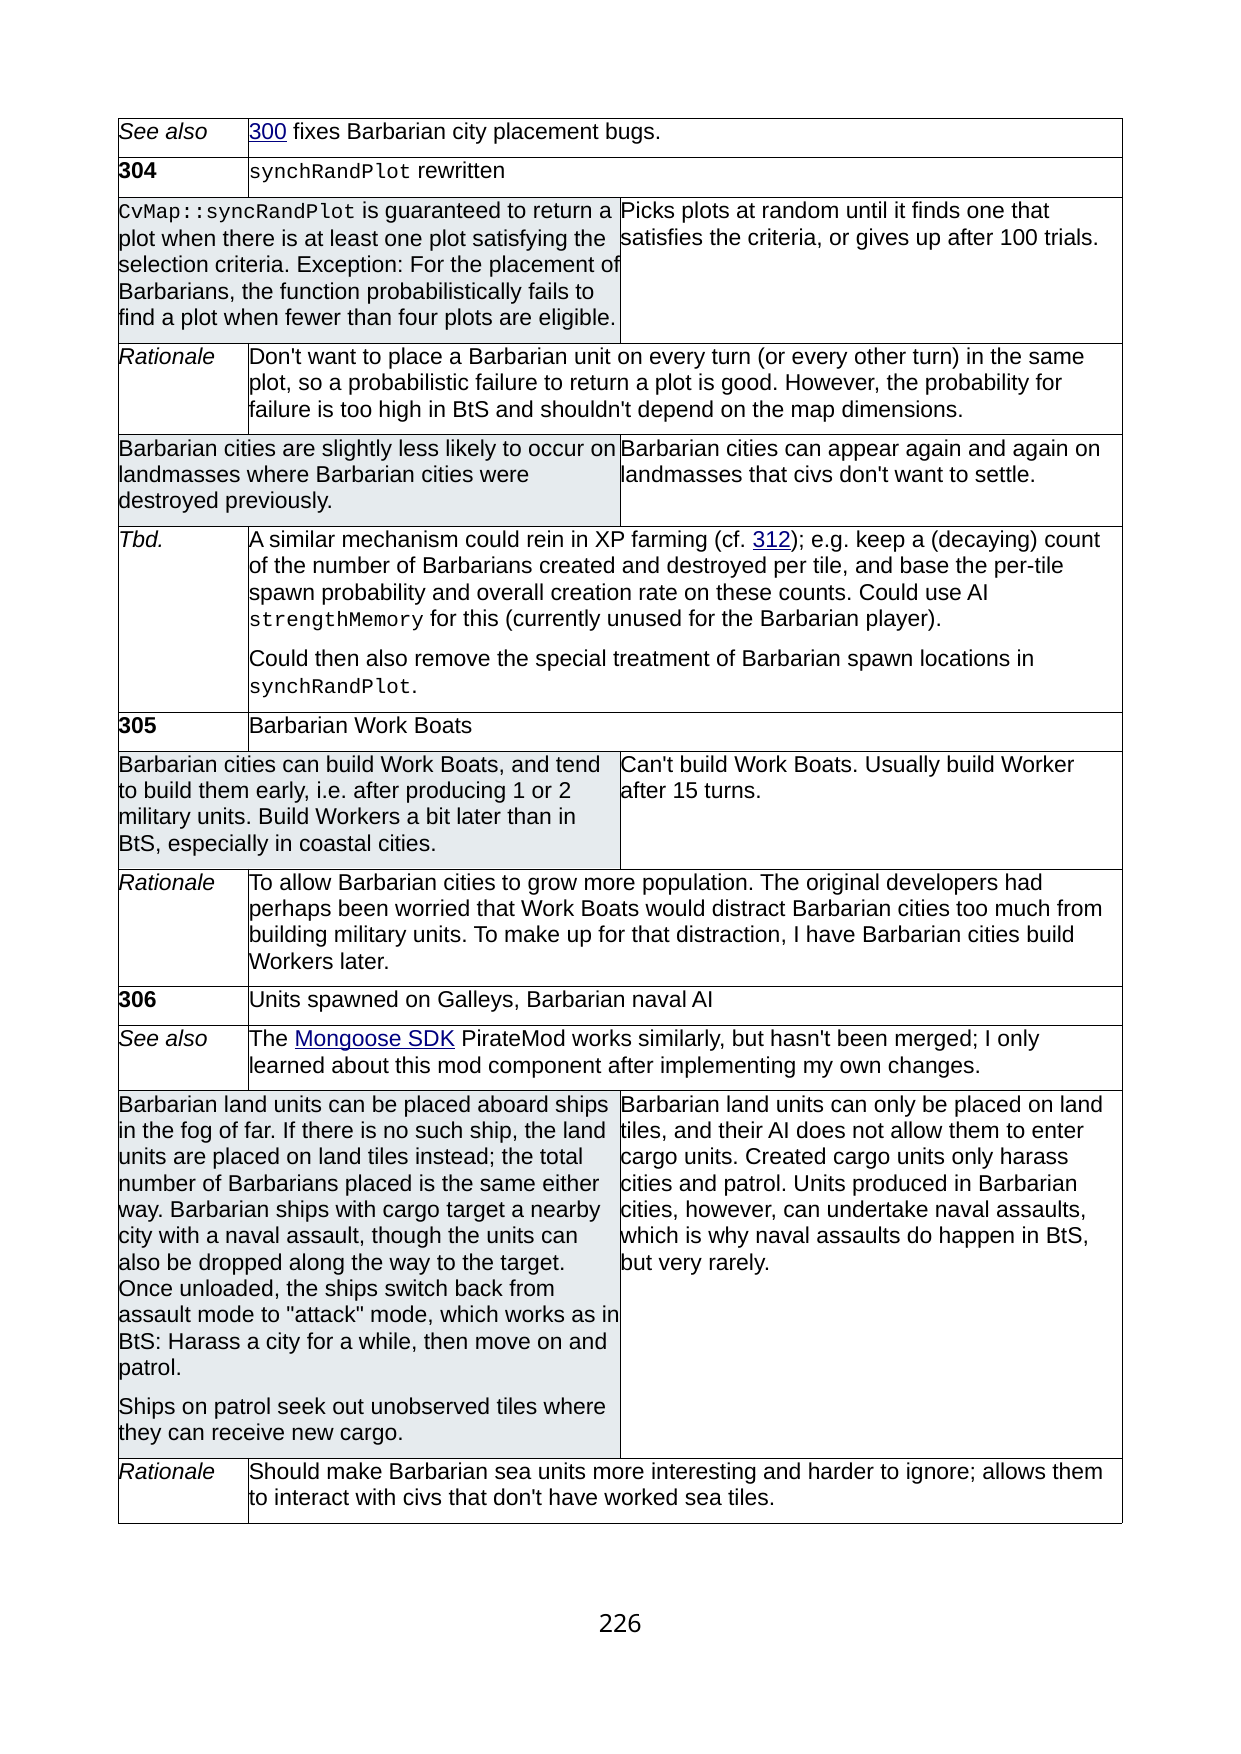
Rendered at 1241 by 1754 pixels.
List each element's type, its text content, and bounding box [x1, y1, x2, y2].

table_cell Barbarian land units can only be placed on land tiles, and their AI does not allow them to enter cargo units. Created cargo units only harass cities and patrol. Units produced in Barbarian cities, however, can undertake naval assaults, which is why naval assaults do happen in BtS, but very rarely. [621, 1091, 1122, 1458]
table_cell Should make Barbarian sea units more interesting and harder to ignore; allows them to interact with civs that don't have worked sea tiles. [249, 1459, 1122, 1523]
table_cell To allow Barbarian cities to grow more population. The original developers had perhaps been worried that Work Boats would distract Barbarian cities too much from building military units. To make up for that distraction, I have Barbarian cities build Workers later. [249, 870, 1122, 986]
table_cell 305 [119, 713, 248, 751]
table_cell 300 fixes Barbarian city placement bugs. [249, 119, 1122, 157]
table_cell Tbd. [119, 527, 248, 712]
table_cell The Mongoose SDK PirateMod works similarly, but hasn't been merged; I only learned about this mod component after implementing my own changes. [249, 1026, 1122, 1090]
table_cell CvMap::syncRandPlot is guaranteed to return a plot when there is at least one plot satisfying the selection criteria. Exception: For the placement of Barbarians, the function probabilistically fails to find a plot when fewer than four plots are eligible. [119, 198, 620, 343]
table_cell Barbarian Work Boats [249, 713, 1122, 751]
table_cell Barbarian land units can be placed aboard ships in the fog of far. If there is no such ship, the land units are placed on land tiles instead; the total number of Barbarians placed is the same either way. Barbarian ships with cargo target a nearby city with a naval assault, though the units can also be dropped along the way to the target. Once unloaded, the ships switch back from assault mode to "attack" mode, which works as in BtS: Harass a city for a while, then move on and patrol. Ships on patrol seek out unobserved tiles where they can receive new cargo. [119, 1091, 620, 1458]
table_cell 306 [119, 987, 248, 1025]
table_cell Rationale [119, 870, 248, 986]
table_cell See also [119, 119, 248, 157]
table_cell Barbarian cities can appear again and again on landmasses that civs don't want to settle. [621, 435, 1122, 526]
table_cell See also [119, 1026, 248, 1090]
table_cell A similar mechanism could rein in XP farming (cf. 312); e.g. keep a (decaying) count of the number of Barbarians created and destroyed per tile, and base the per-tile spawn probability and overall creation rate on these counts. Could use AI strengthMemory for this (currently unused for the Barbarian player). Could then also remove the special treatment of Barbarian spawn locations in synchRandPlot. [249, 527, 1122, 712]
table_cell Can't build Work Boats. Usually build Worker after 15 turns. [621, 752, 1122, 868]
table_cell Rationale [119, 344, 248, 434]
table_cell 304 [119, 158, 248, 197]
table_cell Picks plots at random until it finds one that satisfies the criteria, or gives up after 100 trials. [621, 198, 1122, 343]
table_cell Barbarian cities can build Work Boats, and tend to build them early, i.e. after producing 1 or 2 military units. Build Workers a bit later than in BtS, especially in coastal cities. [119, 752, 620, 868]
table_cell Barbarian cities are slightly less likely to occur on landmasses where Barbarian cities were destroyed previously. [119, 435, 620, 526]
table_cell Units spawned on Galleys, Barbarian naval AI [249, 987, 1122, 1025]
table_cell Rationale [119, 1459, 248, 1523]
table_cell synchRandPlot rewritten [249, 158, 1122, 197]
table_cell Don't want to place a Barbarian unit on every turn (or every other turn) in the same plot, so a probabilistic failure to return a plot is good. However, the probability for failure is too high in BtS and shouldn't depend on the map dimensions. [249, 344, 1122, 434]
